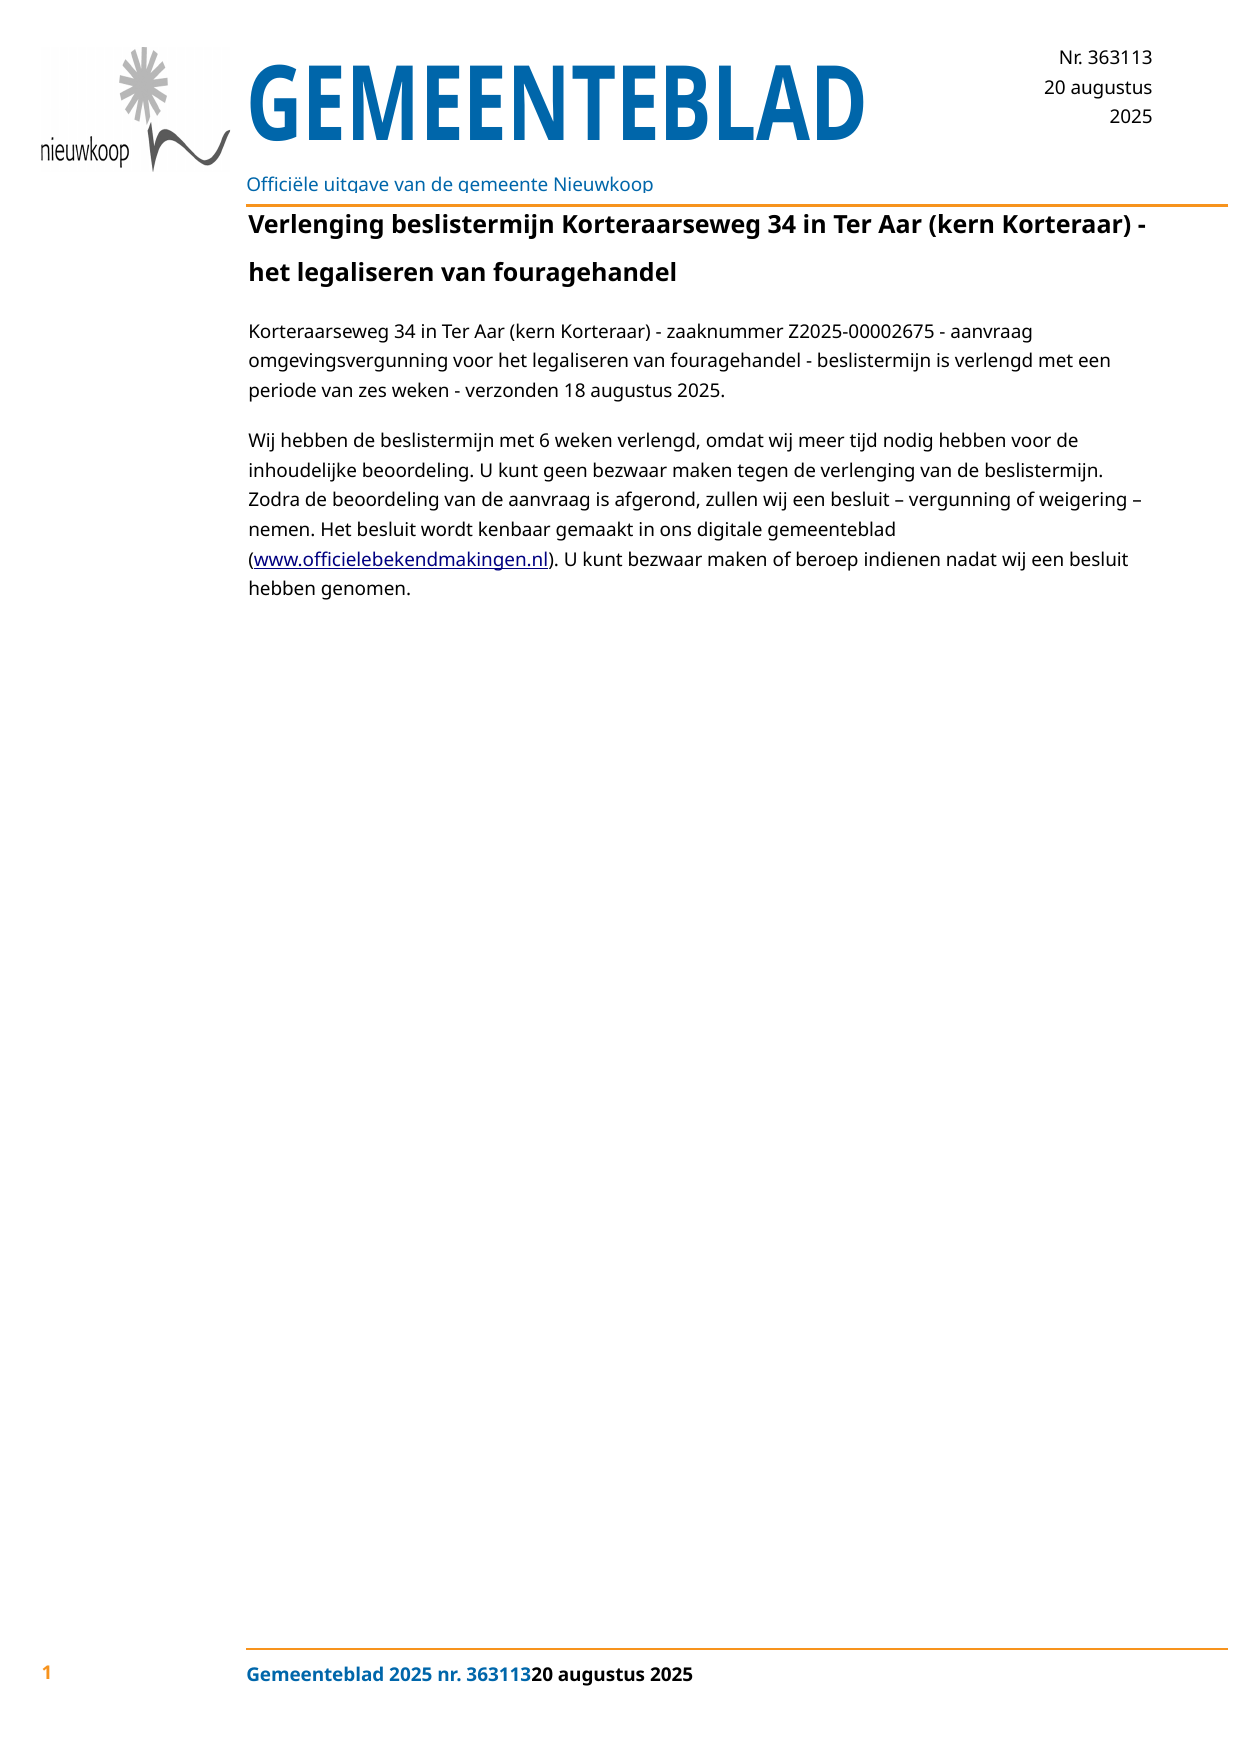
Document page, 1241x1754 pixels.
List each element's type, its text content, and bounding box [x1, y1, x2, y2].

picture [41, 47, 231, 172]
text Verlenging beslistermijn Korteraarseweg 34 in Ter Aar (kern Korteraar) - het legaliseren van fouragehandel [248, 207, 1152, 288]
text Wij hebben de beslistermijn met 6 weken verlengd, omdat wij meer tijd nodig hebben voor de inhoudelijke beoordeling. U kunt geen bezwaar maken tegen de verlenging van de beslistermijn. Zodra de beoordeling van de aanvraag is afgerond, zullen wij een besluit – vergunning of weigering – nemen. Het besluit wordt kenbaar gemaakt in ons digitale gemeenteblad (www.officielebekendmakingen.nl). U kunt bezwaar maken of beroep indienen nadat wij een besluit hebben genomen. [248, 427, 1152, 601]
text Korteraarseweg 34 in Ter Aar (kern Korteraar) - zaaknummer Z2025-00002675 - aanvraag omgevingsvergunning voor het legaliseren van fouragehandel - beslistermijn is verlengd met een periode van zes weken - verzonden 18 augustus 2025. [248, 318, 1152, 403]
